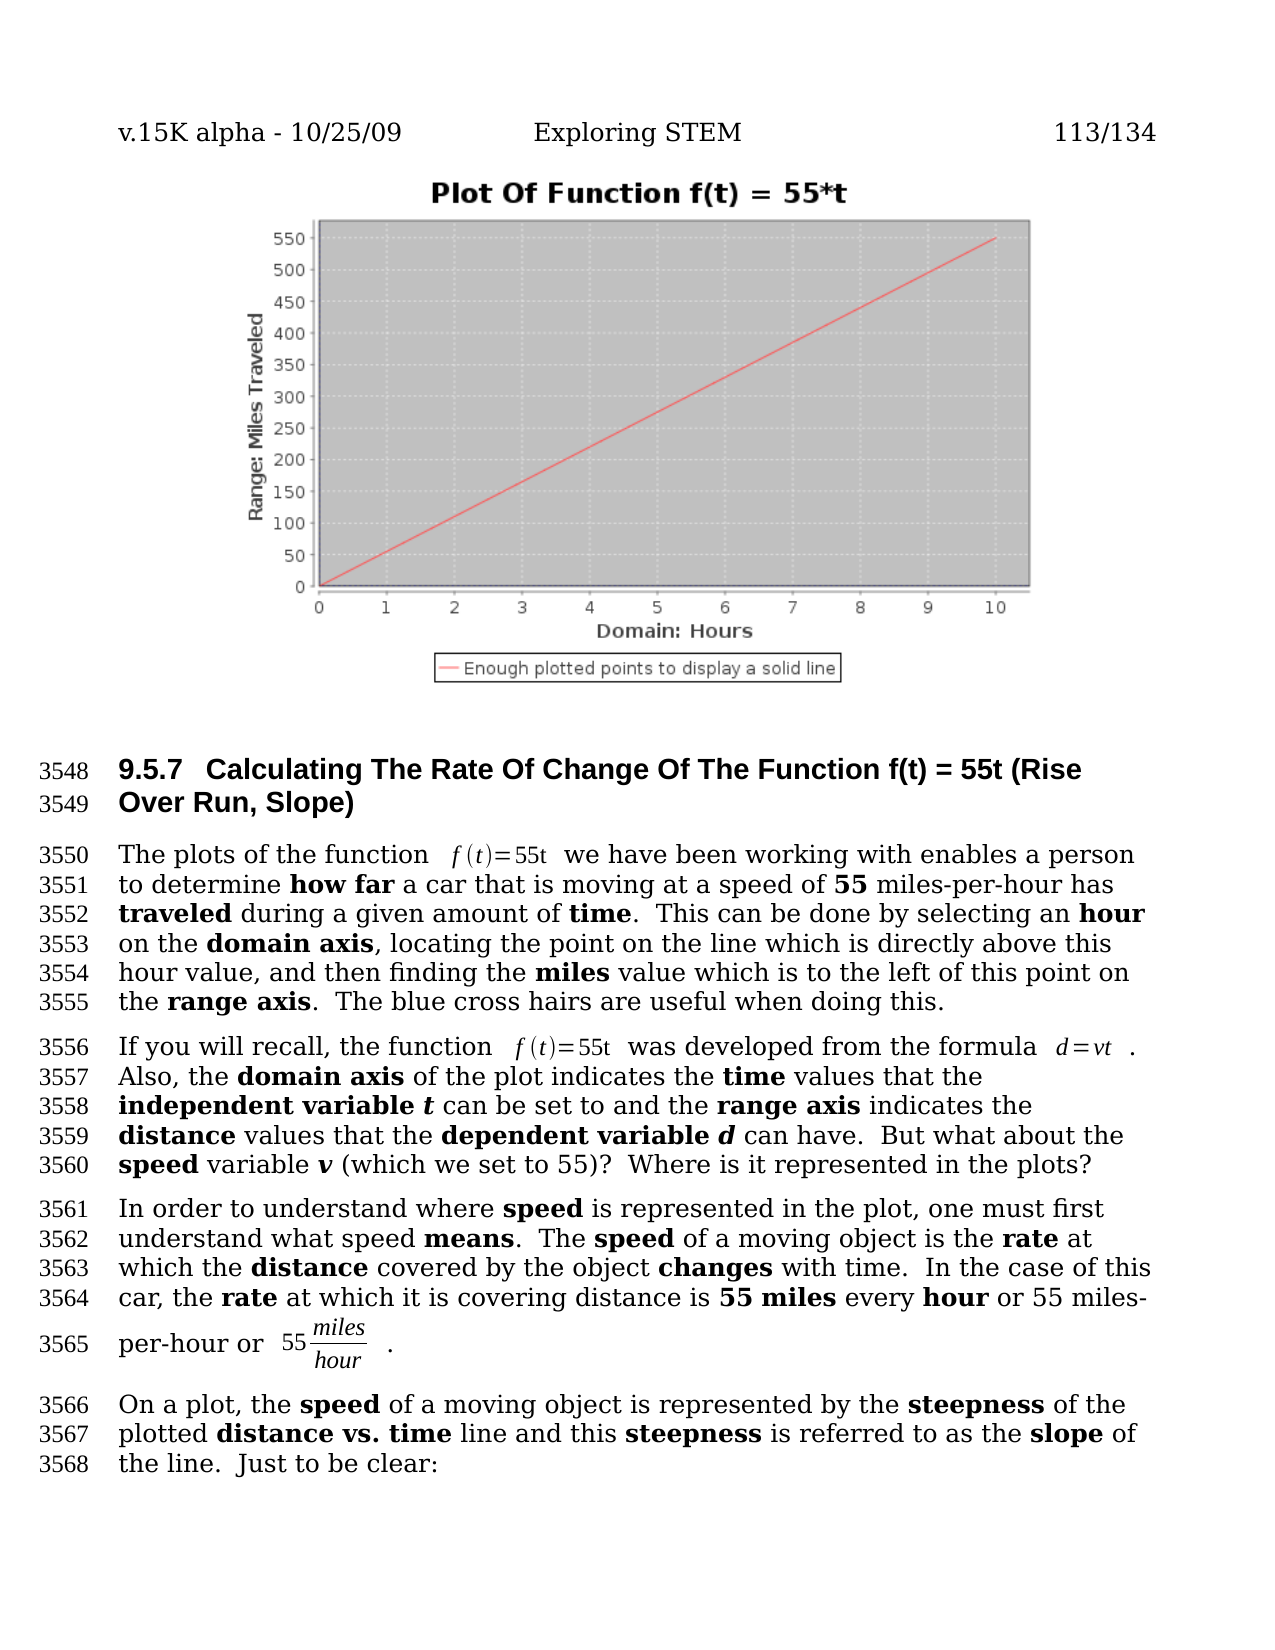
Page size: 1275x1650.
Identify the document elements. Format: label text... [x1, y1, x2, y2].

picture [230, 176, 1046, 684]
subtitle Calculating The Rate Of Change Of The Function f(t) = 55t (Rise Over Run, Slope) [118, 752, 1157, 819]
text In order to understand where speed is represented in the plot, one must first understand what speed means. The speed of a moving object is the rate at which the distance covered by the object changes with time. In the case of this car, the rate at which it is covering distance is 55 miles every hour or 55 miles-per-hour or. [118, 1194, 1157, 1375]
text On a plot, the speed of a moving object is represented by the steepness of the plotted distance vs. time line and this steepness is referred to as the slope of the line. Just to be clear: [118, 1390, 1157, 1478]
text The plots of the functionwe have been working with enables a person to determine how far a car that is moving at a speed of 55 miles-per-hour has traveled during a given amount of time. This can be done by selecting an hour on the domain axis, locating the point on the line which is directly above this hour value, and then finding the miles value which is to the left of this point on the range axis. The blue cross hairs are useful when doing this. [118, 840, 1157, 1017]
text If you will recall, the functionwas developed from the formula. Also, the domain axis of the plot indicates the time values that the independent variable t can be set to and the range axis indicates the distance values that the dependent variable d can have. But what about the speed variable v (which we set to 55)? Where is it represented in the plots? [118, 1032, 1157, 1179]
